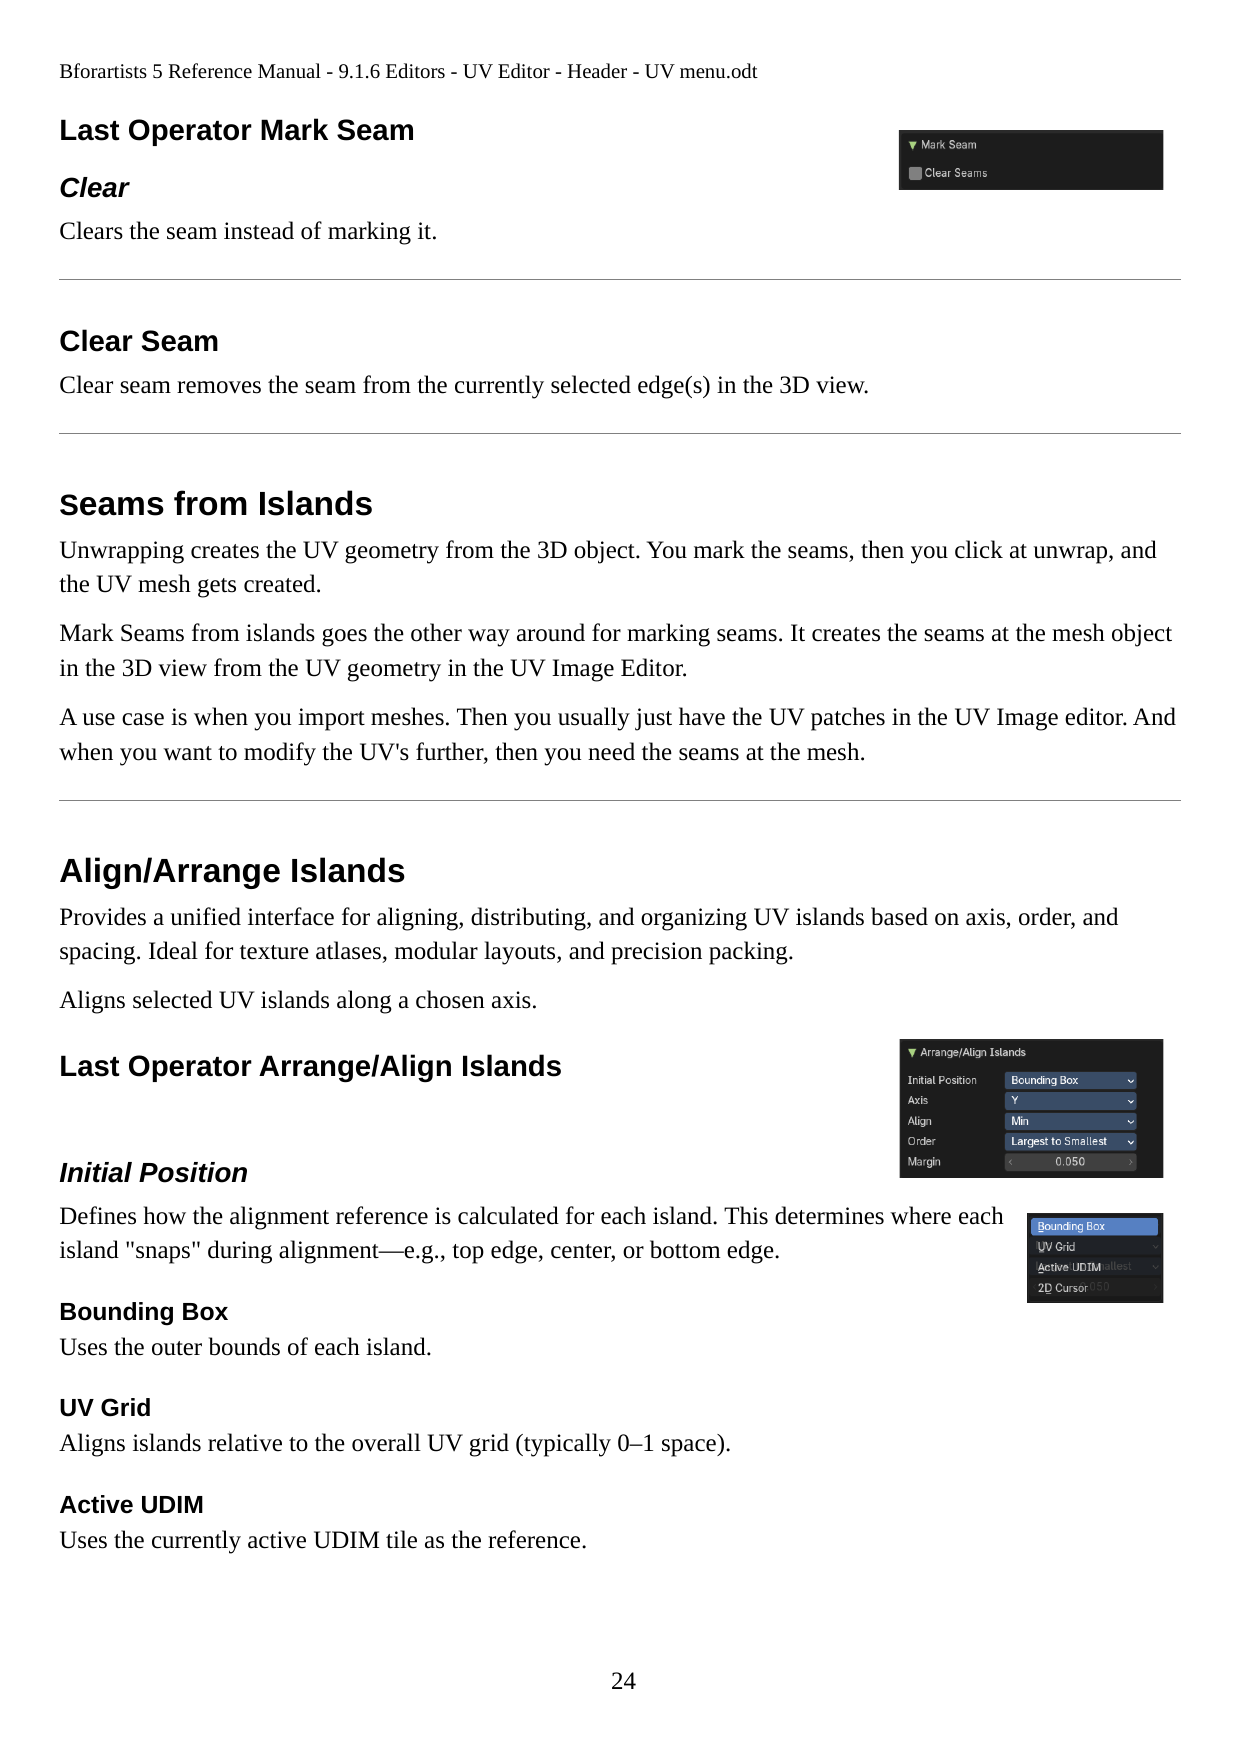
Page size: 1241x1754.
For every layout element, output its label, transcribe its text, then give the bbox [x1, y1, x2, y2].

subtitle Seams from Islands [59, 484, 1181, 522]
text Clear seam removes the seam from the currently selected edge(s) in the 3D view. [59, 370, 1181, 398]
subtitle Align/Arrange Islands [59, 851, 1181, 889]
text A use case is when you import meshes. Then you usually just have the UV patches in the UV Image editor. And when you want to modify the UV's further, then you need the seams at the mesh. [59, 702, 1181, 765]
text Aligns islands relative to the overall UV grid (typically 0–1 space). [59, 1428, 1181, 1457]
text Mark Seams from islands goes the other way around for marking seams. It creates the seams at the mesh object in the 3D view from the UV geometry in the UV Image Editor. [59, 618, 1181, 682]
text Uses the currently active UDIM tile as the reference. [59, 1525, 1181, 1553]
subtitle Bounding Box [59, 1297, 1181, 1326]
text Defines how the alignment reference is calculated for each island. This determines where each island "snaps" during alignment—e.g., top edge, center, or bottom edge. [59, 1201, 1181, 1264]
subtitle Clear Seam [59, 323, 1181, 357]
subtitle UV Grid [59, 1393, 1181, 1422]
text Aligns selected UV islands along a chosen axis. [59, 985, 1181, 1014]
picture [898, 130, 1164, 190]
subtitle Initial Position [59, 1157, 1181, 1189]
subtitle Clear [59, 171, 1181, 203]
text Provides a unified interface for aligning, distributing, and organizing UV islands based on axis, order, and spacing. Ideal for texture atlases, modular layouts, and precision packing. [59, 902, 1181, 965]
subtitle Active UDIM [59, 1490, 1181, 1518]
subtitle Last Operator Arrange/Align Islands [59, 1049, 899, 1083]
text Uses the outer bounds of each island. [59, 1332, 1181, 1361]
picture [1027, 1213, 1164, 1303]
subtitle Last Operator Mark Seam [59, 113, 1181, 146]
text Clears the seam instead of marking it. [59, 216, 1181, 244]
picture [899, 1039, 1164, 1178]
text Unwrapping creates the UV geometry from the 3D object. You mark the seams, then you click at unwrap, and the UV mesh gets created. [59, 535, 1181, 598]
